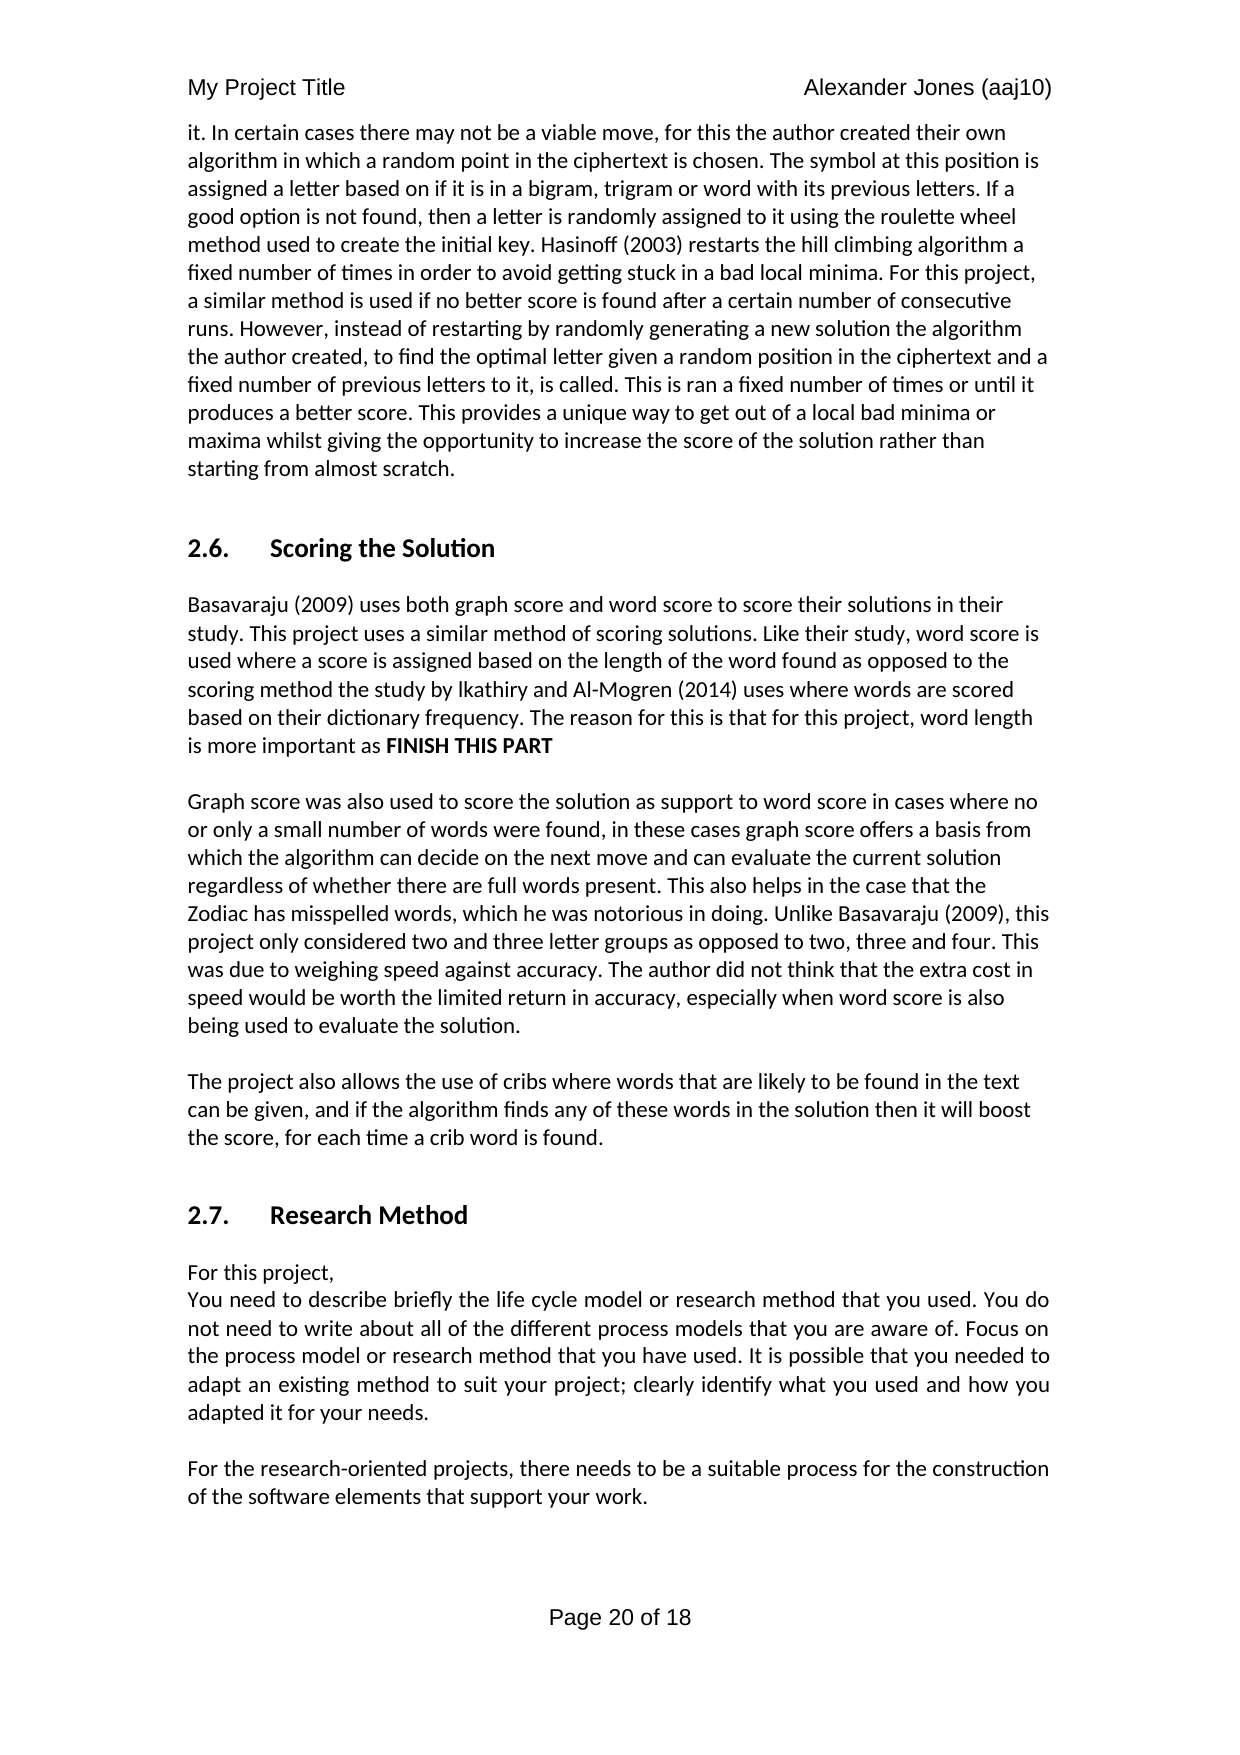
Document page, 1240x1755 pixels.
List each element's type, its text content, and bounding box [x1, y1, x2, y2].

subtitle Research Method [187, 1198, 1052, 1231]
text it. In certain cases there may not be a viable move, for this the author created their own algorithm in which a random point in the ciphertext is chosen. The symbol at this position is assigned a letter based on if it is in a bigram, trigram or word with its previous letters. If a good option is not found, then a letter is randomly assigned to it using the roulette wheel method used to create the initial key. Hasinoff (2003) restarts the hill climbing algorithm a fixed number of times in order to avoid getting stuck in a bad local minima. For this project, a similar method is used if no better score is found after a certain number of consecutive runs. However, instead of restarting by randomly generating a new solution the algorithm the author created, to find the optimal letter given a random position in the ciphertext and a fixed number of previous letters to it, is called. This is ran a fixed number of times or until it produces a better score. This provides a unique way to get out of a local bad minima or maxima whilst giving the opportunity to increase the score of the solution rather than starting from almost scratch. [187, 118, 1052, 482]
text For the research-oriented projects, there needs to be a suitable process for the construction of the software elements that support your work. [187, 1454, 1052, 1510]
subtitle Scoring the Solution [187, 531, 1052, 564]
text The project also allows the use of cribs where words that are likely to be found in the text can be given, and if the algorithm finds any of these words in the solution then it will boost the score, for each time a crib word is found. [187, 1067, 1052, 1151]
text Basavaraju (2009) uses both graph score and word score to score their solutions in their study. This project uses a similar method of scoring solutions. Like their study, word score is used where a score is assigned based on the length of the word found as opposed to the scoring method the study by lkathiry and Al-Mogren (2014) uses where words are scored based on their dictionary frequency. The reason for this is that for this project, word length is more important as FINISH THIS PART [187, 591, 1052, 759]
text For this project, [187, 1258, 1052, 1286]
text Graph score was also used to score the solution as support to word score in cases where no or only a small number of words were found, in these cases graph score offers a basis from which the algorithm can decide on the next move and can evaluate the current solution regardless of whether there are full words present. This also helps in the case that the Zodiac has misspelled words, which he was notorious in doing. Unlike Basavaraju (2009), this project only considered two and three letter groups as opposed to two, three and four. This was due to weighing speed against accuracy. The author did not think that the extra cost in speed would be worth the limited return in accuracy, especially when word score is also being used to evaluate the solution. [187, 787, 1052, 1039]
text You need to describe briefly the life cycle model or research method that you used. You do not need to write about all of the different process models that you are aware of. Focus on the process model or research method that you have used. It is possible that you needed to adapt an existing method to suit your project; clearly identify what you used and how you adapted it for your needs. [187, 1286, 1052, 1426]
